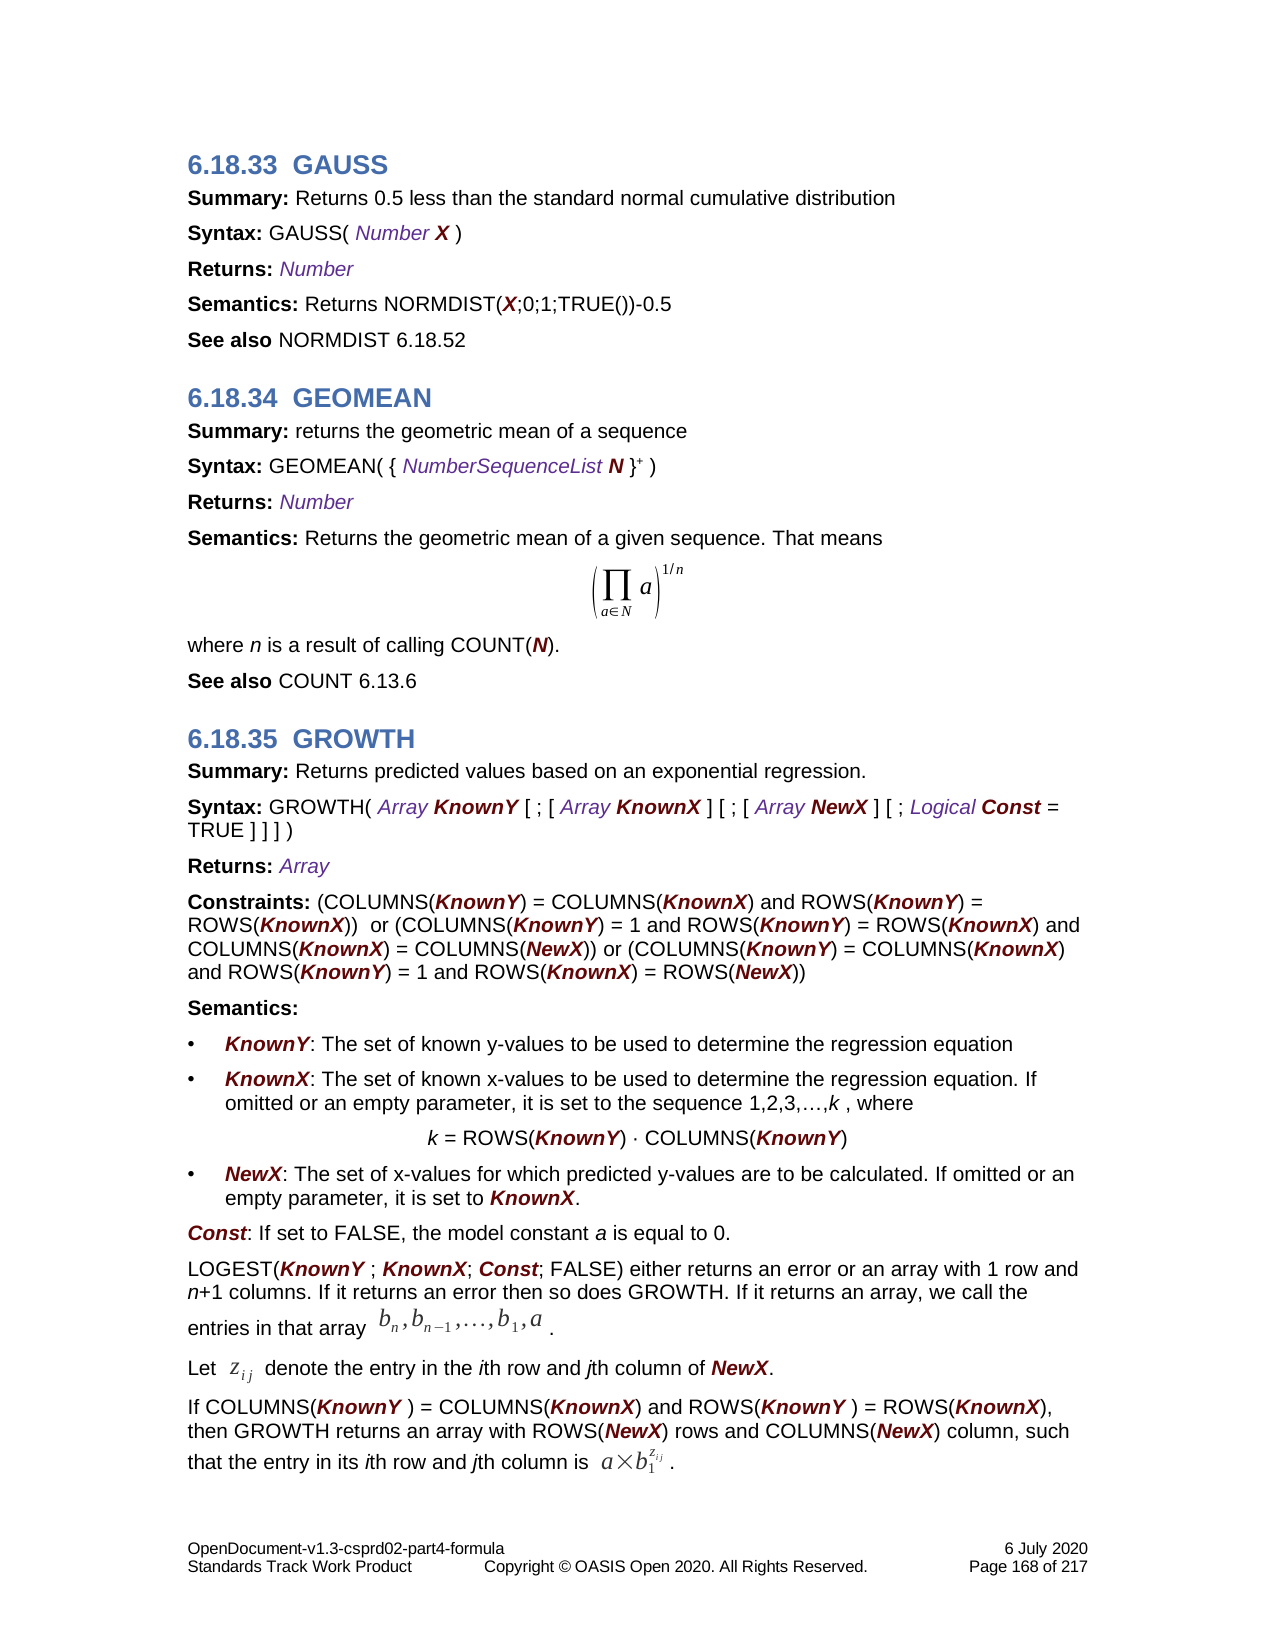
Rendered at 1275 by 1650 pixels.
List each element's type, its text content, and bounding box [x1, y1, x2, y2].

text Syntax: GAUSS( Number X ) [187, 222, 1088, 245]
text See also COUNT 6.13.6 [187, 669, 1088, 693]
text If COLUMNS(KnownY ) = COLUMNS(KnownX) and ROWS(KnownY ) = ROWS(KnownX), then GROWTH returns an array with ROWS(NewX) rows and COLUMNS(NewX) column, such that the entry in its ith row and jth column is . [187, 1396, 1088, 1478]
subtitle GAUSS [187, 150, 1088, 180]
text where n is a result of calling COUNT(N). [187, 633, 1088, 657]
list NewX: The set of x-values for which predicted y-values are to be calculated. If omitted or an empty parameter, it is set to KnownX. [187, 1162, 1088, 1209]
text Returns: Number [187, 257, 1088, 281]
text Summary: Returns predicted values based on an exponential regression. [187, 760, 1088, 783]
text Let denote the entry in the ith row and jth column of NewX. [187, 1352, 1088, 1383]
text Summary: Returns 0.5 less than the standard normal cumulative distribution [187, 186, 1088, 209]
text Syntax: GEOMEAN( { NumberSequenceList N }+ ) [187, 455, 1088, 478]
subtitle GEOMEAN [187, 383, 1088, 413]
list KnownX: The set of known x-values to be used to determine the regression equation. If omitted or an empty parameter, it is set to the sequence 1,2,3,…,k , where [187, 1068, 1088, 1115]
text Constraints: (COLUMNS(KnownY) = COLUMNS(KnownX) and ROWS(KnownY) = ROWS(KnownX)) or (COLUMNS(KnownY) = 1 and ROWS(KnownY) = ROWS(KnownX) and COLUMNS(KnownX) = COLUMNS(NewX)) or (COLUMNS(KnownY) = COLUMNS(KnownX) and ROWS(KnownY) = 1 and ROWS(KnownX) = ROWS(NewX)) [187, 890, 1088, 984]
text LOGEST(KnownY ; KnownX; Const; FALSE) either returns an error or an array with 1 row and n+1 columns. If it returns an error then so does GROWTH. If it returns an array, we call the entries in that array . [187, 1257, 1088, 1340]
text Semantics: Returns NORMDIST(X;0;1;TRUE())-0.5 [187, 293, 1088, 316]
list KnownY: The set of known y-values to be used to determine the regression equation [187, 1032, 1088, 1056]
text Syntax: GROWTH( Array KnownY [ ; [ Array KnownX ] [ ; [ Array NewX ] [ ; Logical Const = TRUE ] ] ] ) [187, 795, 1088, 842]
text Returns: Array [187, 854, 1088, 878]
subtitle GROWTH [187, 724, 1088, 754]
text See also NORMDIST 6.18.52 [187, 328, 1088, 352]
text Summary: returns the geometric mean of a sequence [187, 419, 1088, 443]
text Const: If set to FALSE, the model constant a is equal to 0. [187, 1222, 1088, 1245]
text Semantics: Returns the geometric mean of a given sequence. That means [187, 526, 1088, 549]
text Semantics: [187, 996, 1088, 1020]
text k = ROWS(KnownY) ∙ COLUMNS(KnownY) [187, 1127, 1088, 1150]
text Returns: Number [187, 490, 1088, 514]
